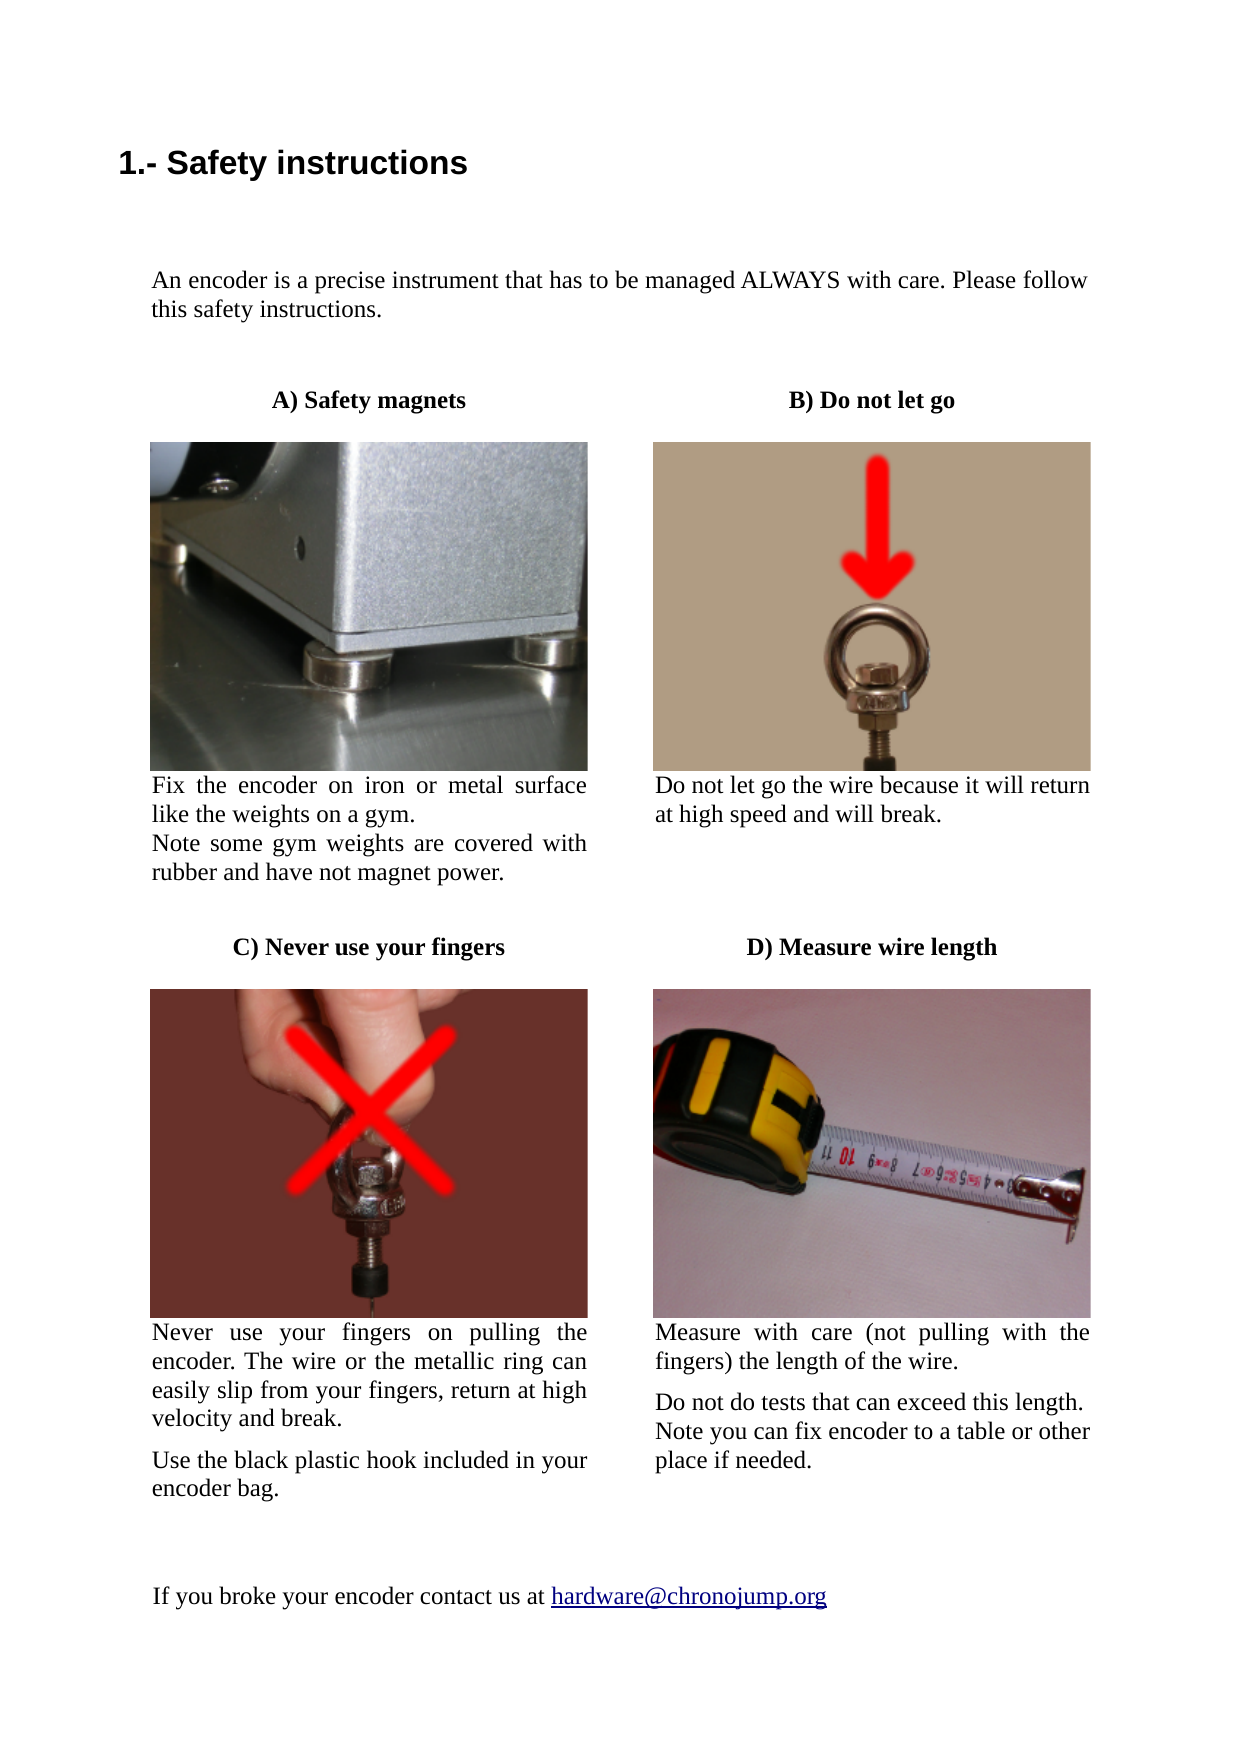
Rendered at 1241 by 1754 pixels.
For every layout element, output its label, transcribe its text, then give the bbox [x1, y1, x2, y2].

table_header B) Do not let go Do not let go the wire because it will return at high speed and will break. [620, 377, 1123, 923]
table_cell C) Never use your fingers Never use your fingers on pulling the encoder. The wire or the metallic ring can easily slip from your fingers, return at high velocity and break. Use the black plastic hook included in your encoder bag. [117, 923, 620, 1524]
text If you broke your encoder contact us at hardware@chronojump.org [152, 1581, 1122, 1610]
table_header A) Safety magnets Fix the encoder on iron or metal surface like the weights on a gym. Note some gym weights are covered with rubber and have not magnet power. [117, 377, 620, 923]
picture [653, 442, 1091, 771]
table_cell D) Measure wire length Measure with care (not pulling with the fingers) the length of the wire. Do not do tests that can exceed this length. Note you can fix encoder to a table or other place if needed. [620, 923, 1123, 1524]
picture [653, 989, 1091, 1318]
picture [150, 442, 588, 771]
subtitle 1.- Safety instructions [118, 143, 1122, 182]
text An encoder is a precise instrument that has to be managed ALWAYS with care. Please follow this safety instructions. [151, 265, 1089, 323]
picture [150, 989, 588, 1318]
